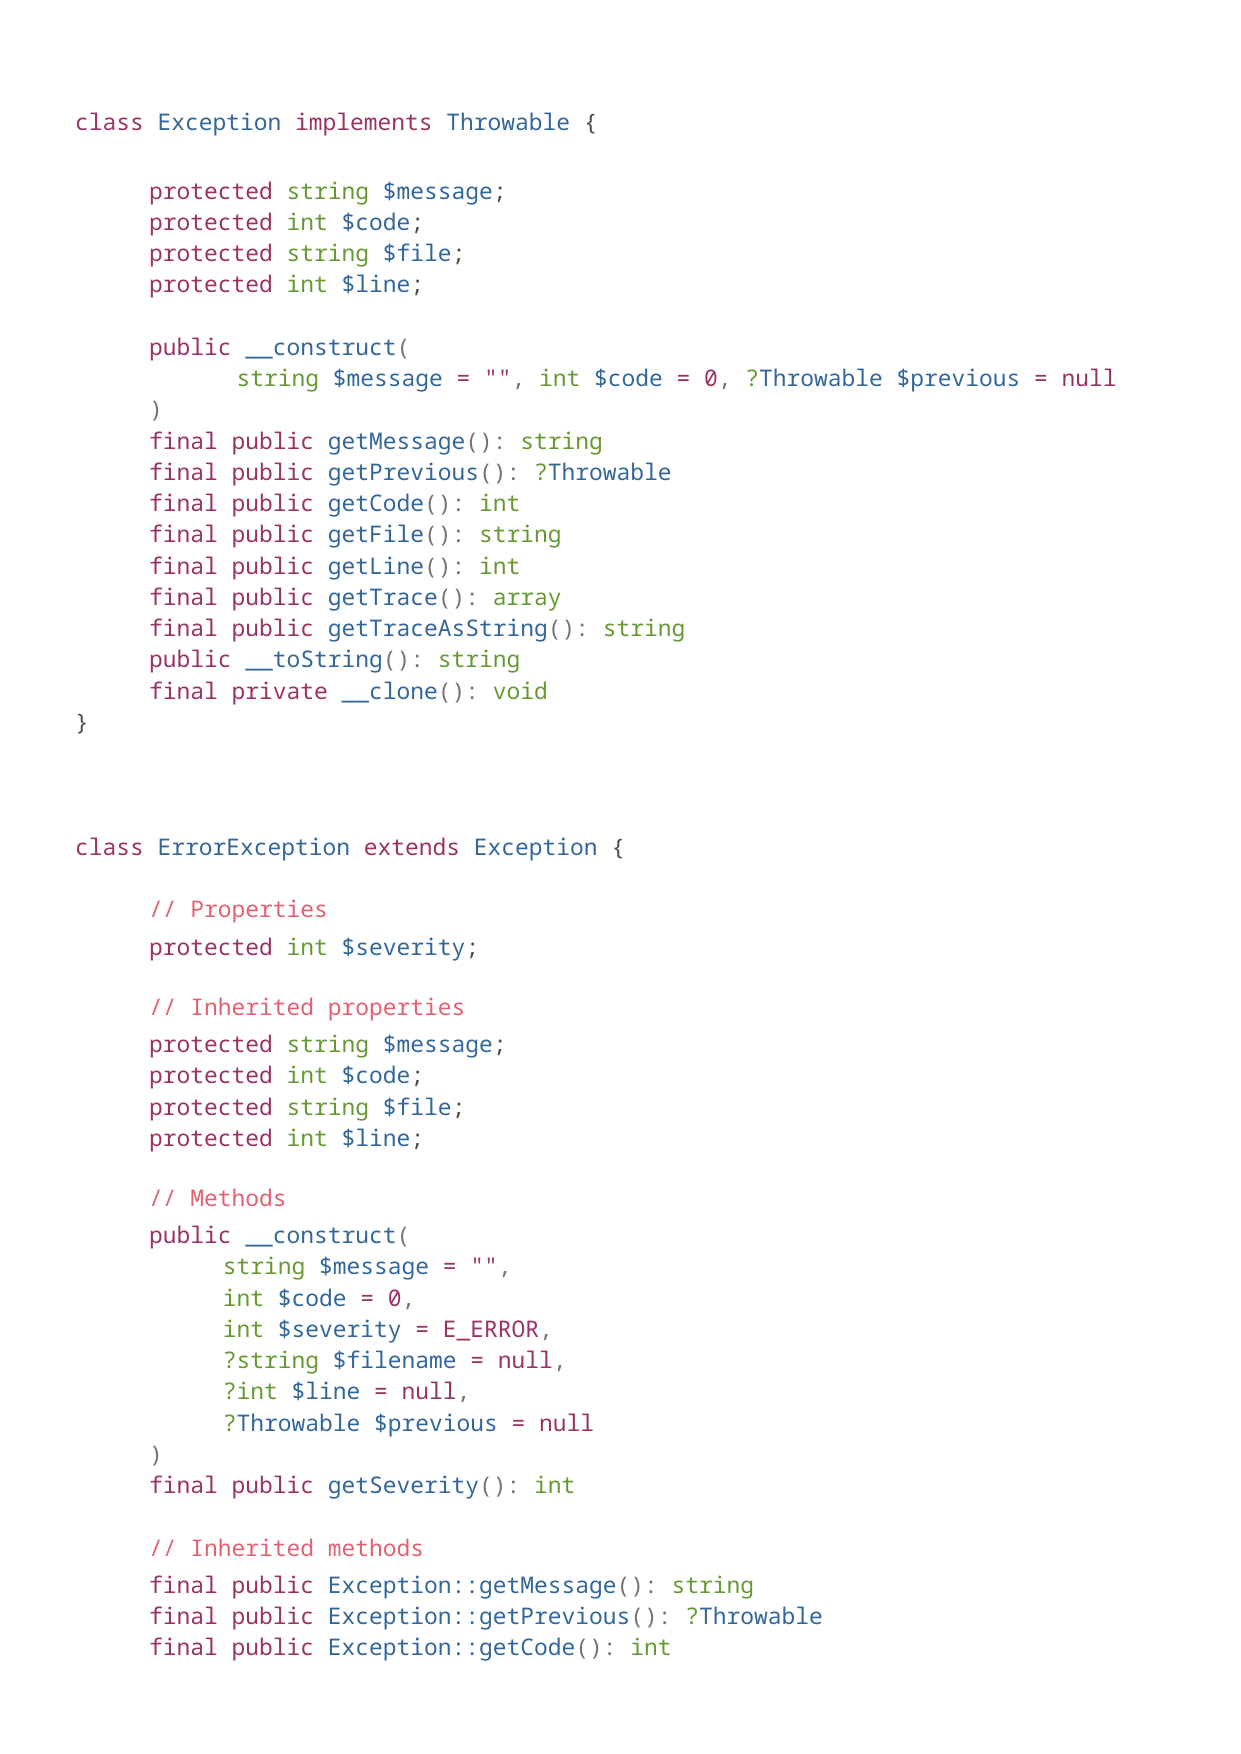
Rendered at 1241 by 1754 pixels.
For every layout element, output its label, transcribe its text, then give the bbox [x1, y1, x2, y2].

text final public getTrace(): array [75, 581, 1166, 612]
text class ErrorException extends Exception { [75, 831, 1166, 862]
text final public getSeverity(): int [75, 1469, 1166, 1500]
text string $message = "", int $code = 0, ?Throwable $previous = null [75, 362, 1166, 393]
text final public getCode(): int [75, 487, 1166, 518]
text public __toString(): string [75, 643, 1166, 675]
text public __construct( string $message = "", int $code = 0, int $severity = E_ERROR, ?string $filename = null, ?int $line = null, ?Throwable $previous = null ) [75, 1219, 1166, 1469]
text // Inherited properties [75, 991, 1166, 1022]
text protected int $code; [75, 1059, 1166, 1091]
text protected int $line; [75, 1122, 1166, 1153]
text protected string $file; [75, 1091, 1166, 1122]
text final public getFile(): string [75, 518, 1166, 550]
text final public getLine(): int [75, 550, 1166, 581]
text protected string $file; [75, 237, 1166, 268]
text protected int $severity; [75, 931, 1166, 962]
text final public Exception::getCode(): int [75, 1631, 1166, 1663]
text final public getMessage(): string [75, 425, 1166, 456]
text protected int $line; [75, 268, 1166, 300]
text } [75, 706, 1166, 737]
text // Properties [75, 893, 1166, 925]
text // Methods [75, 1182, 1166, 1213]
text final public getTraceAsString(): string [75, 612, 1166, 643]
text ) [75, 393, 1166, 425]
text // Inherited methods [75, 1532, 1166, 1563]
text class Exception implements Throwable { [75, 106, 1166, 137]
text protected string $message; [75, 175, 1166, 206]
text final private __clone(): void [75, 675, 1166, 706]
text final public Exception::getPrevious(): ?Throwable [75, 1600, 1166, 1631]
text protected string $message; [75, 1028, 1166, 1059]
text protected int $code; [75, 206, 1166, 237]
text final public getPrevious(): ?Throwable [75, 456, 1166, 487]
text final public Exception::getMessage(): string [75, 1569, 1166, 1600]
text public __construct( [75, 331, 1166, 362]
